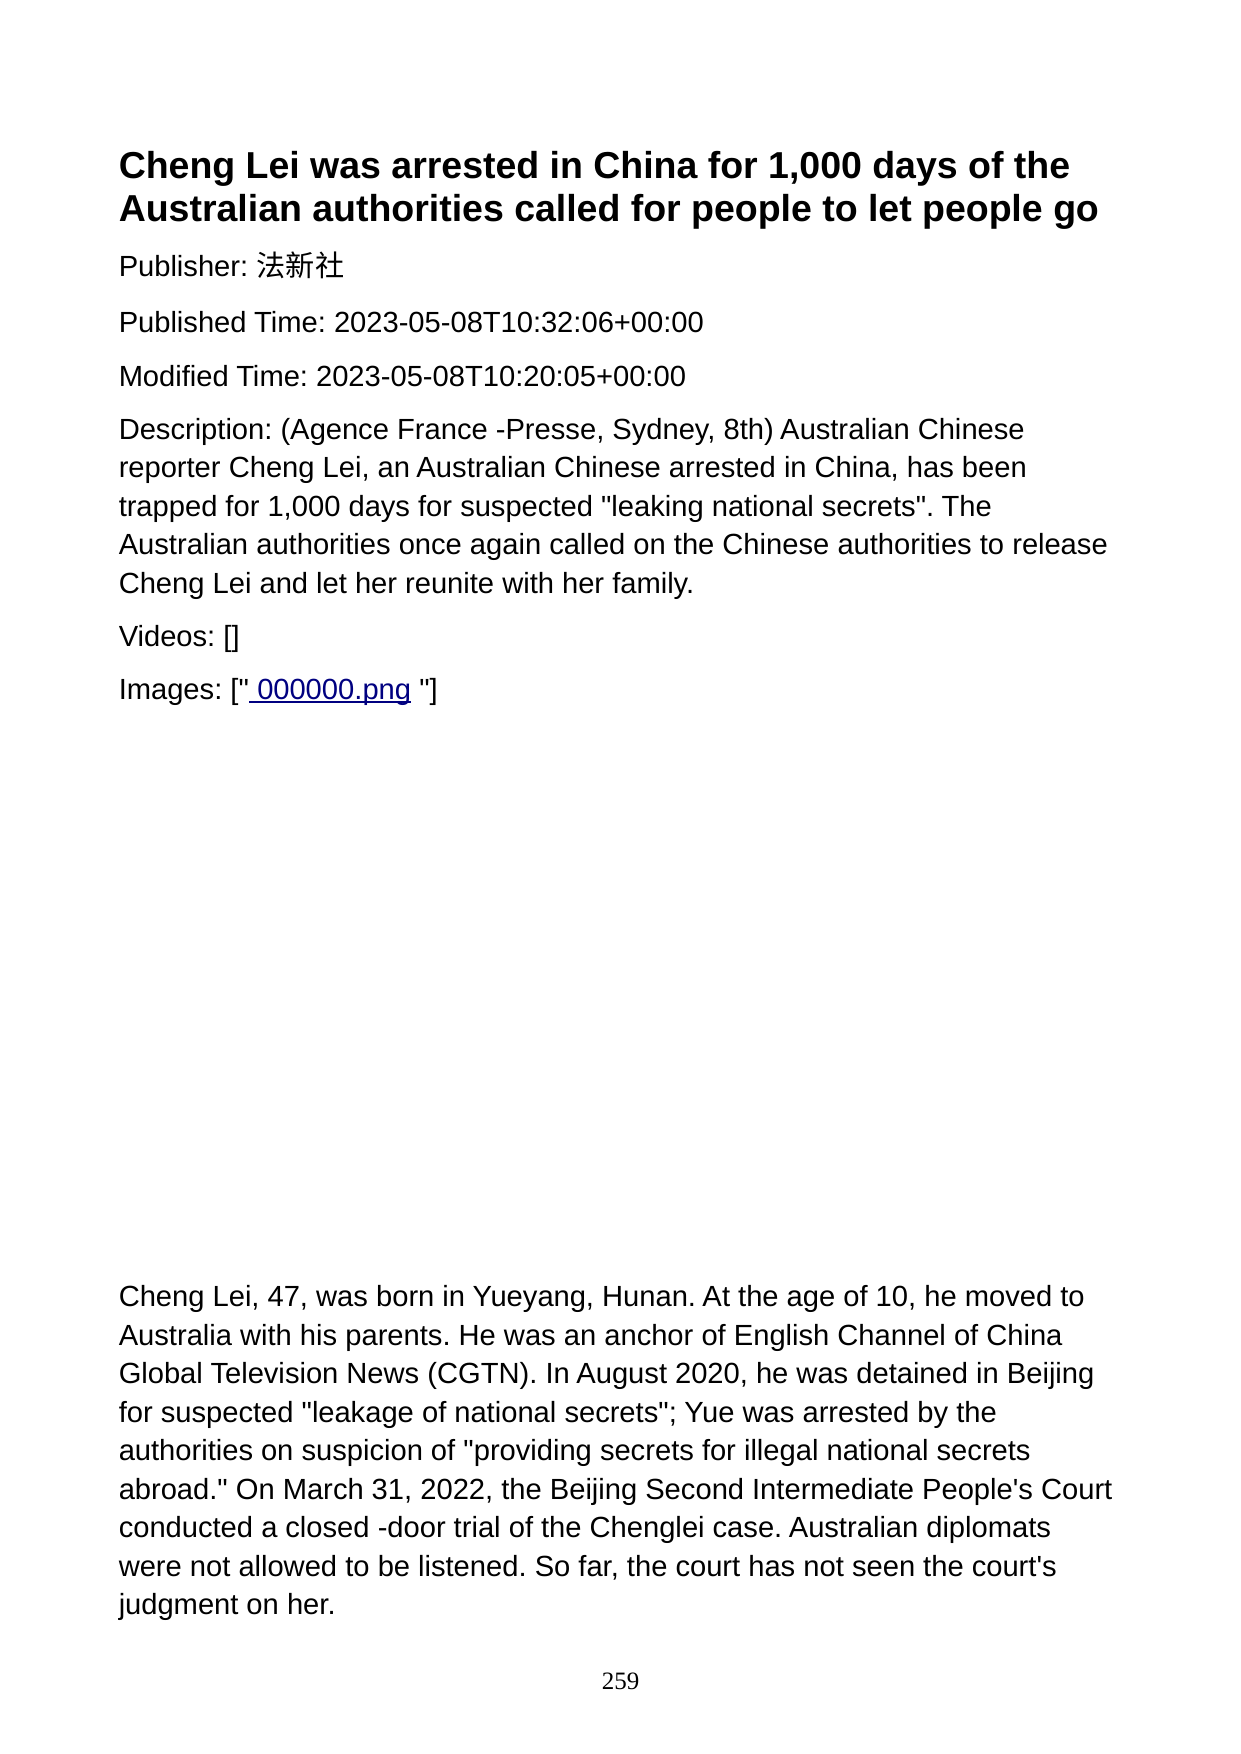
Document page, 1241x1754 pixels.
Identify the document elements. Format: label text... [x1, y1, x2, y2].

text Description: (Agence France -Presse, Sydney, 8th) Australian Chinese reporter Cheng Lei, an Australian Chinese arrested in China, has been trapped for 1,000 days for suspected "leaking national secrets". The Australian authorities once again called on the Chinese authorities to release Cheng Lei and let her reunite with her family. [118, 412, 1122, 599]
text Images: [" 000000.png "] [118, 672, 1122, 706]
text Cheng Lei, 47, was born in Yueyang, Hunan. At the age of 10, he moved to Australia with his parents. He was an anchor of English Channel of China Global Television News (CGTN). In August 2020, he was detained in Beijing for suspected "leakage of national secrets"; Yue was arrested by the authorities on suspicion of "providing secrets for illegal national secrets abroad." On March 31, 2022, the Beijing Second Intermediate People's Court conducted a closed -door trial of the Chenglei case. Australian diplomats were not allowed to be listened. So far, the court has not seen the court's judgment on her. [118, 725, 1122, 1621]
text Published Time: 2023-05-08T10:32:06+00:00 [118, 305, 1122, 339]
text Publisher: 法新社 [118, 242, 1122, 284]
subtitle Cheng Lei was arrested in China for 1,000 days of the Australian authorities called for people to let people go [118, 143, 1122, 230]
text Videos: [] [118, 619, 1122, 652]
text Modified Time: 2023-05-08T10:20:05+00:00 [118, 358, 1122, 392]
